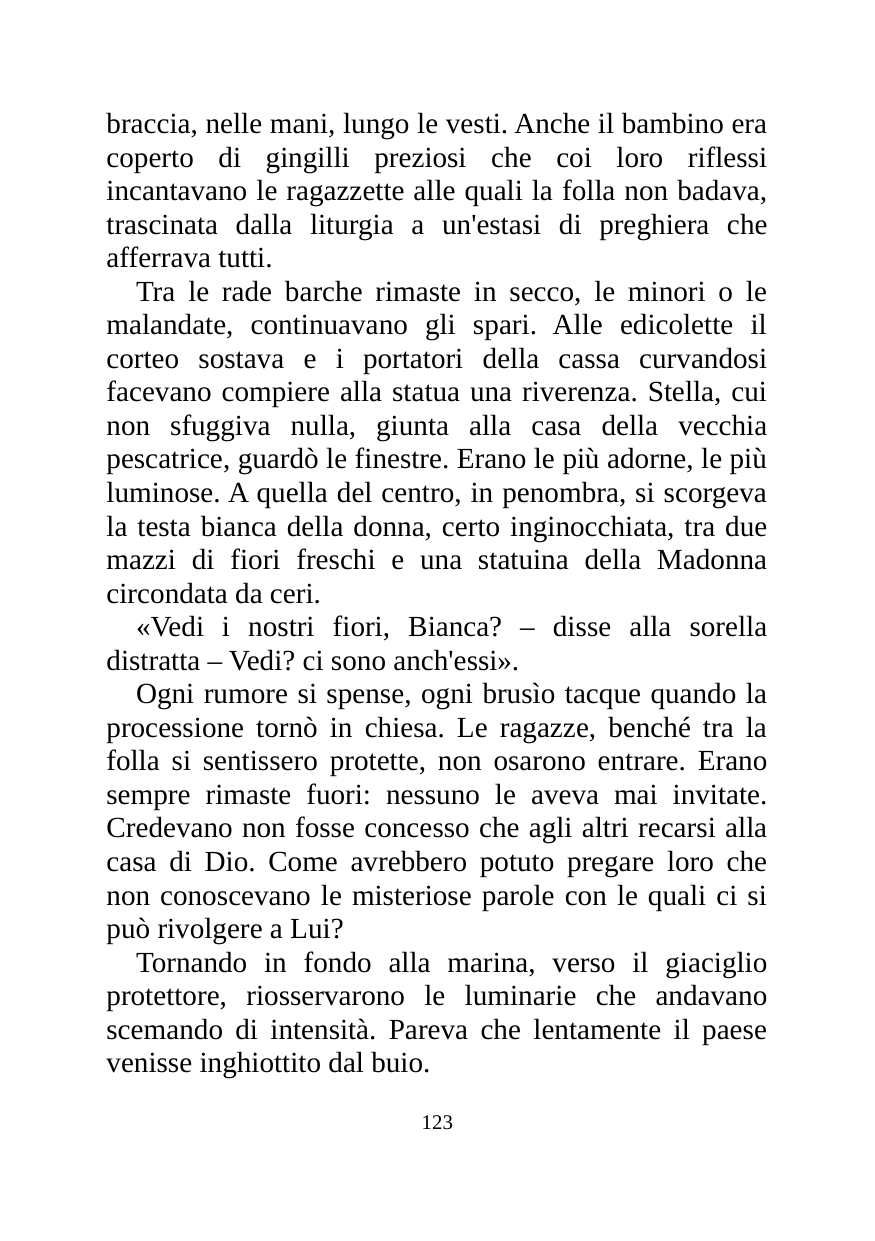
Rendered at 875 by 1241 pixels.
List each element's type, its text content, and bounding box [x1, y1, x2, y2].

text braccia, nelle mani, lungo le vesti. Anche il bambino era coperto di gingilli preziosi che coi loro riflessi incantavano le ragazzette alle quali la folla non badava, trascinata dalla liturgia a un'estasi di preghiera che afferrava tutti. [106, 106, 768, 274]
text Ogni rumore si spense, ogni brusìo tacque quando la processione tornò in chiesa. Le ragazze, benché tra la folla si sentissero protette, non osarono entrare. Erano sempre rimaste fuori: nessuno le aveva mai invitate. Credevano non fosse concesso che agli altri recarsi alla casa di Dio. Come avrebbero potuto pregare loro che non conoscevano le misteriose parole con le quali ci si può rivolgere a Lui? [106, 676, 768, 945]
text Tornando in fondo alla marina, verso il giaciglio protettore, riosservarono le luminarie che andavano scemando di intensità. Pareva che lentamente il paese venisse inghiottito dal buio. [106, 945, 768, 1079]
text Tra le rade barche rimaste in secco, le minori o le malandate, continuavano gli spari. Alle edicolette il corteo sostava e i portatori della cassa curvandosi facevano compiere alla statua una riverenza. Stella, cui non sfuggiva nulla, giunta alla casa della vecchia pescatrice, guardò le finestre. Erano le più adorne, le più luminose. A quella del centro, in penombra, si scorgeva la testa bianca della donna, certo inginocchiata, tra due mazzi di fiori freschi e una statuina della Madonna circondata da ceri. [106, 274, 768, 609]
text «Vedi i nostri fiori, Bianca? – disse alla sorella distratta – Vedi? ci sono anch'essi». [106, 609, 768, 676]
